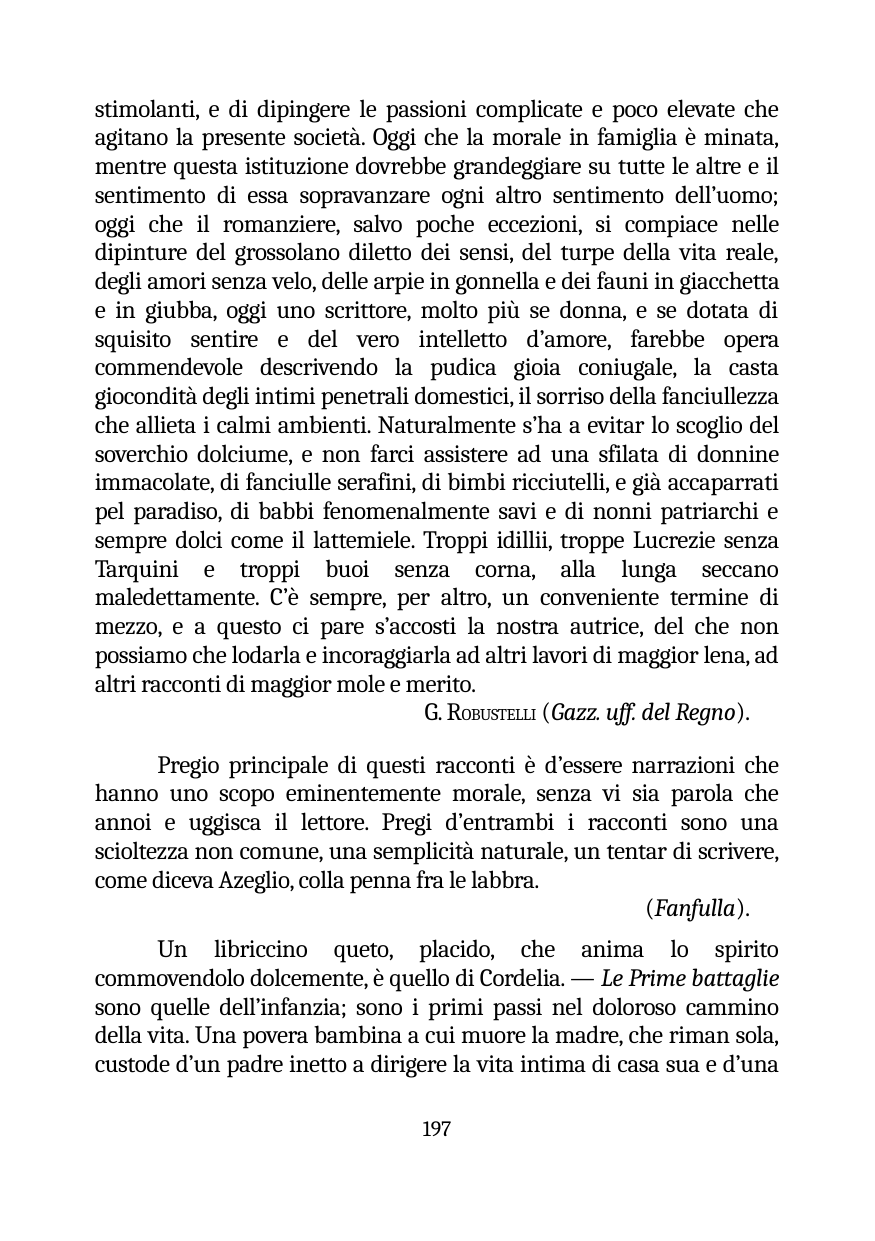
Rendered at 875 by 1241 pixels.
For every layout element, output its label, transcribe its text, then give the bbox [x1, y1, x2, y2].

text Pregio principale di questi racconti è d’essere narrazioni che hanno uno scopo eminentemente morale, senza vi sia parola che annoi e uggisca il lettore. Pregi d’entrambi i racconti sono una scioltezza non comune, una semplicità naturale, un tentar di scrivere, come diceva Azeglio, colla penna fra le labbra. [94, 751, 779, 894]
text Un libriccino queto, placido, che anima lo spirito commovendolo dolcemente, è quello di Cordelia. — Le Prime battaglie sono quelle dell’infanzia; sono i primi passi nel doloroso cammino della vita. Una povera bambina a cui muore la madre, che riman sola, custode d’un padre inetto a dirigere la vita intima di casa sua e d’una [94, 935, 779, 1079]
text G. Robustelli (Gazz. uff. del Regno). [94, 698, 750, 727]
text (Fanfulla). [94, 894, 750, 923]
text stimolanti, e di dipingere le passioni complicate e poco elevate che agitano la presente società. Oggi che la morale in famiglia è minata, mentre questa istituzione dovrebbe grandeggiare su tutte le altre e il sentimento di essa sopravanzare ogni altro sentimento dell’uomo; oggi che il romanziere, salvo poche eccezioni, si compiace nelle dipinture del grossolano diletto dei sensi, del turpe della vita reale, degli amori senza velo, delle arpie in gonnella e dei fauni in giacchetta e in giubba, oggi uno scrittore, molto più se donna, e se dotata di squisito sentire e del vero intelletto d’amore, farebbe opera commendevole descrivendo la pudica gioia coniugale, la casta giocondità degli intimi penetrali domestici, il sorriso della fanciullezza che allieta i calmi ambienti. Naturalmente s’ha a evitar lo scoglio del soverchio dolciume, e non farci assistere ad una sfilata di donnine immacolate, di fanciulle serafini, di bimbi ricciutelli, e già accaparrati pel paradiso, di babbi fenomenalmente savi e di nonni patriarchi e sempre dolci come il lattemiele. Troppi idillii, troppe Lucrezie senza Tarquini e troppi buoi senza corna, alla lunga seccano maledettamente. C’è sempre, per altro, un conveniente termine di mezzo, e a questo ci pare s’accosti la nostra autrice, del che non possiamo che lodarla e incoraggiarla ad altri lavori di maggior lena, ad altri racconti di maggior mole e merito. [94, 94, 779, 698]
